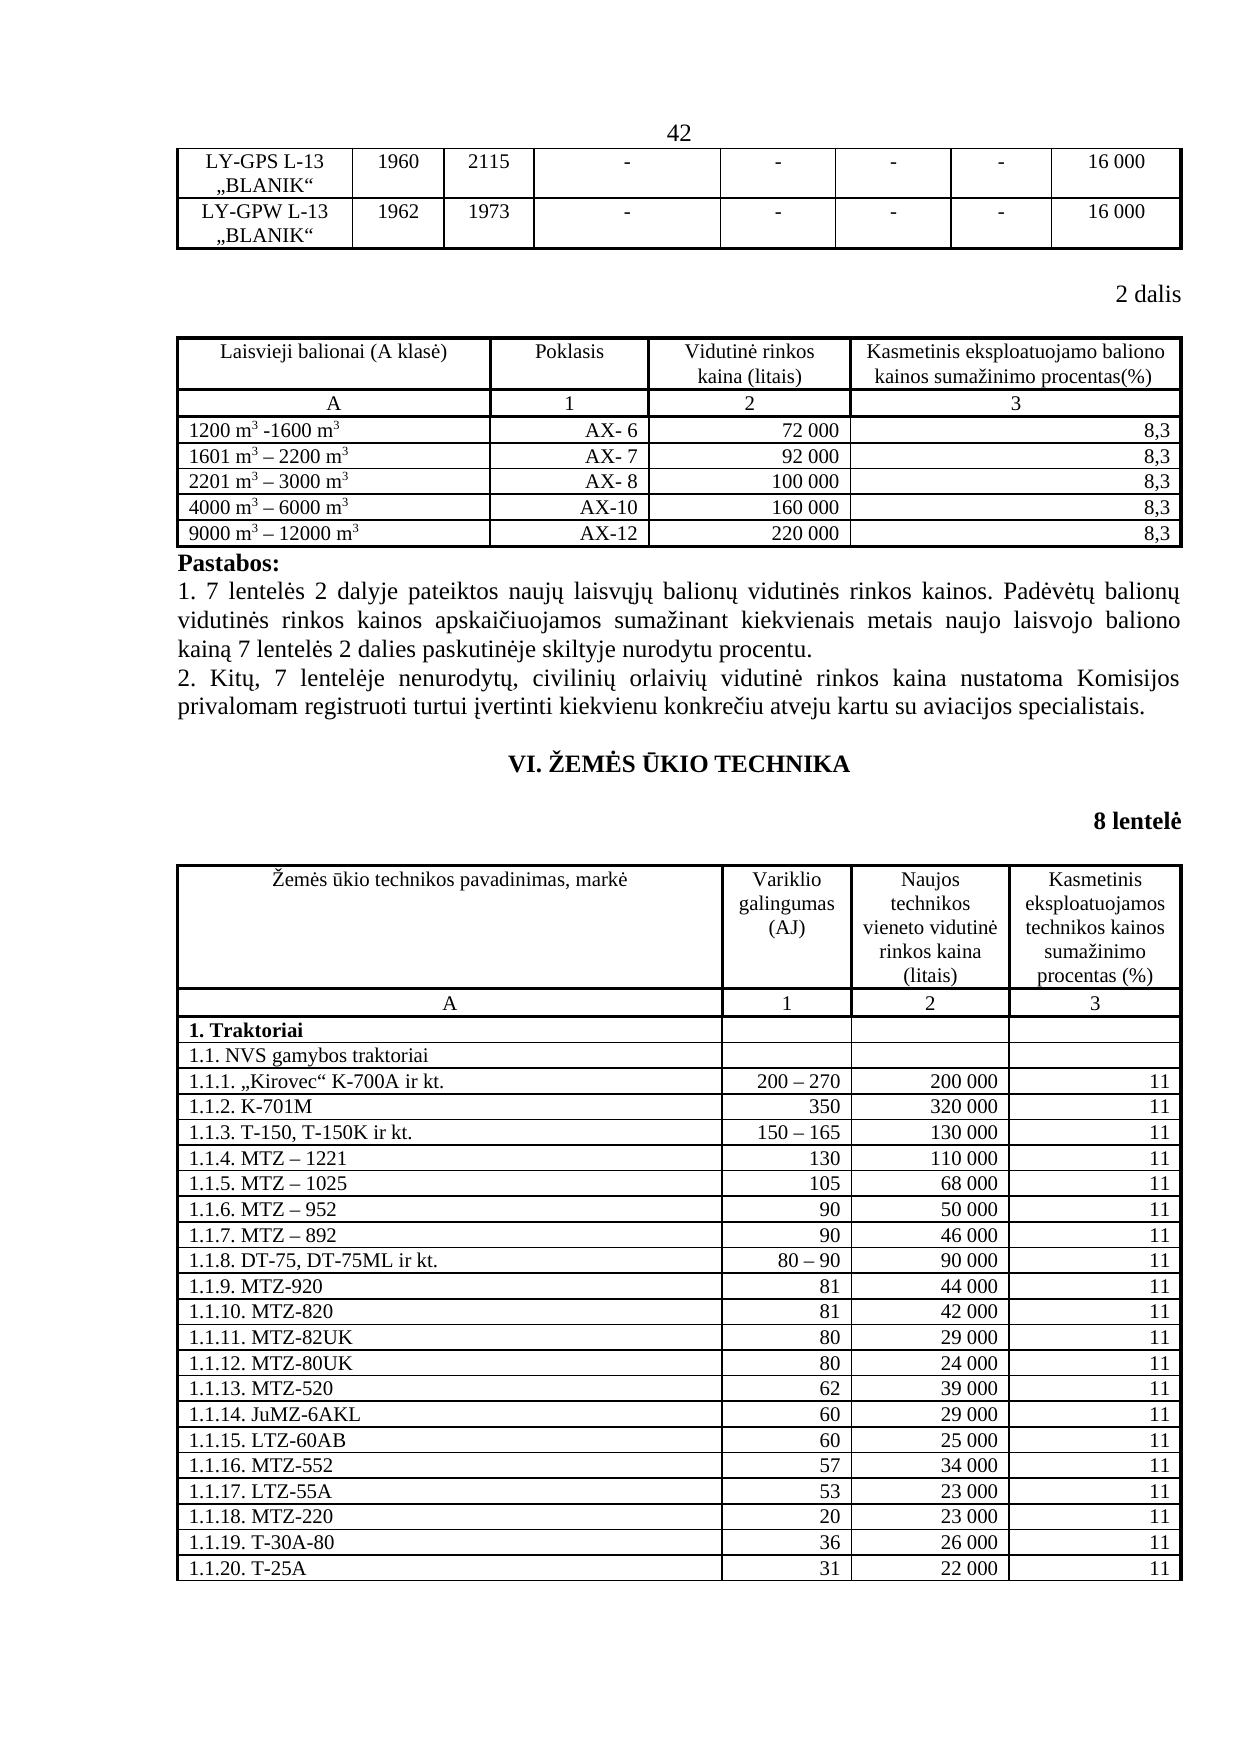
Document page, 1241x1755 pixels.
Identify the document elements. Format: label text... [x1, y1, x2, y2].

table_cell 25 000 [852, 1428, 1008, 1452]
table_cell 1.1. NVS gamybos traktoriai [179, 1043, 721, 1067]
table_cell 2115 [445, 149, 533, 197]
table_cell 110 000 [852, 1146, 1008, 1170]
table_cell 3 [1011, 990, 1179, 1014]
table_cell 8,3 [851, 521, 1179, 544]
table_cell 1 [492, 391, 647, 415]
table_cell 1.1.4. MTZ – 1221 [179, 1146, 721, 1170]
table_cell 11 [1010, 1248, 1179, 1272]
table_cell - [952, 149, 1051, 197]
table_cell 29 000 [852, 1325, 1008, 1349]
table_cell 1.1.1. „Kirovec“ K-700A ir kt. [179, 1069, 721, 1093]
table_cell 90 [723, 1197, 851, 1221]
table_cell 11 [1010, 1505, 1179, 1528]
table_cell [1010, 1043, 1179, 1067]
table_cell 53 [723, 1479, 851, 1503]
table_cell 16 000 [1052, 149, 1179, 197]
table_cell 1.1.3. T-150, T-150K ir kt. [179, 1120, 721, 1144]
table_cell 4000 m3 – 6000 m3 [179, 495, 489, 519]
table_cell 320 000 [852, 1095, 1008, 1118]
table_cell 11 [1010, 1300, 1179, 1323]
text VI. ŽEMĖS ŪKIO TECHNIKA [177, 749, 1181, 778]
table_cell 72 000 [650, 418, 850, 442]
table_cell 81 [723, 1300, 851, 1323]
table_header Kasmetinis eksploatuojamos technikos kainos sumažinimo procentas (%) [1011, 867, 1179, 987]
table_cell 31 [723, 1556, 851, 1580]
table_cell 90 000 [852, 1248, 1008, 1272]
table_cell 81 [723, 1274, 851, 1298]
table_cell 46 000 [852, 1223, 1008, 1247]
table_cell 1.1.6. MTZ – 952 [179, 1197, 721, 1221]
table_cell 2 [853, 990, 1008, 1014]
table_cell 11 [1010, 1325, 1179, 1349]
table_cell 11 [1010, 1223, 1179, 1247]
table_cell 1.1.11. MTZ-82UK [179, 1325, 721, 1349]
table_cell 26 000 [852, 1530, 1008, 1554]
table_cell 8,3 [851, 469, 1179, 493]
table_cell 200 000 [852, 1069, 1008, 1093]
table_cell [723, 1043, 851, 1067]
table_cell AX- 6 [491, 418, 648, 442]
table_cell 160 000 [650, 495, 850, 519]
table_cell 1.1.2. K-701M [179, 1095, 721, 1118]
table_cell 1.1.10. MTZ-820 [179, 1300, 721, 1323]
table_cell A [179, 990, 721, 1014]
table_cell 1.1.18. MTZ-220 [179, 1505, 721, 1528]
table_cell 130 [723, 1146, 851, 1170]
table_cell 1.1.9. MTZ-920 [179, 1274, 721, 1298]
table_cell AX- 7 [491, 444, 648, 468]
table_cell 11 [1010, 1530, 1179, 1554]
table_header Naujos technikos vieneto vidutinė rinkos kaina (litais) [853, 867, 1008, 987]
table_cell 60 [723, 1402, 851, 1426]
table_cell 1200 m3 -1600 m3 [179, 418, 489, 442]
table_cell 220 000 [650, 521, 850, 544]
table_cell 50 000 [852, 1197, 1008, 1221]
table_header Variklio galingumas (AJ) [724, 867, 850, 987]
table_cell 11 [1010, 1120, 1179, 1144]
text Pastabos: [177, 548, 1181, 576]
table_cell 1960 [353, 149, 443, 197]
table_cell 39 000 [852, 1376, 1008, 1400]
table_cell 1. Traktoriai [179, 1018, 721, 1042]
table_cell 1.1.8. DT-75, DT-75ML ir kt. [179, 1248, 721, 1272]
table_cell AX-10 [491, 495, 648, 519]
table_cell 22 000 [852, 1556, 1008, 1580]
text 1. 7 lentelės 2 dalyje pateiktos naujų laisvųjų balionų vidutinės rinkos kainos. Padėvėtų balionų vidutinės rinkos kainos apskaičiuojamos sumažinant kiekvienais metais naujo laisvojo baliono kainą 7 lentelės 2 dalies paskutinėje skiltyje nurodytu procentu. [177, 576, 1181, 663]
table_cell 1962 [353, 199, 443, 247]
table_header Kasmetinis eksploatuojamo baliono kainos sumažinimo procentas(%) [852, 340, 1179, 388]
table_cell [1010, 1018, 1179, 1042]
table_cell 29 000 [852, 1402, 1008, 1426]
table_cell - [952, 199, 1051, 247]
table_cell 1.1.19. T-30A-80 [179, 1530, 721, 1554]
table_cell 11 [1010, 1428, 1179, 1452]
table_cell [852, 1043, 1008, 1067]
table_cell 8,3 [851, 418, 1179, 442]
table_cell 23 000 [852, 1505, 1008, 1528]
table_cell 20 [723, 1505, 851, 1528]
table_cell 1.1.15. LTZ-60AB [179, 1428, 721, 1452]
table_cell [723, 1018, 851, 1042]
table_cell 2201 m3 – 3000 m3 [179, 469, 489, 493]
text 2. Kitų, 7 lentelėje nenurodytų, civilinių orlaivių vidutinė rinkos kaina nustatoma Komisijos privalomam registruoti turtui įvertinti kiekvienu konkrečiu atveju kartu su aviacijos specialistais. [177, 663, 1181, 720]
table_cell 8,3 [851, 495, 1179, 519]
text 2 dalis [177, 279, 1181, 308]
table_cell 90 [723, 1223, 851, 1247]
table_cell 350 [723, 1095, 851, 1118]
table_cell AX-12 [491, 521, 648, 544]
table_cell 200 – 270 [723, 1069, 851, 1093]
table_cell 11 [1010, 1376, 1179, 1400]
table_cell 11 [1010, 1095, 1179, 1118]
table_cell 11 [1010, 1069, 1179, 1093]
text 8 lentelė [177, 806, 1181, 835]
table_cell 1973 [445, 199, 533, 247]
table_cell 8,3 [851, 444, 1179, 468]
table_cell 24 000 [852, 1351, 1008, 1375]
table_cell 130 000 [852, 1120, 1008, 1144]
table_cell 1.1.17. LTZ-55A [179, 1479, 721, 1503]
table_cell 1.1.12. MTZ-80UK [179, 1351, 721, 1375]
table_cell 1.1.13. MTZ-520 [179, 1376, 721, 1400]
table_cell - [535, 149, 720, 197]
table_cell 1 [724, 990, 850, 1014]
table_cell - [836, 199, 950, 247]
table_cell 80 [723, 1325, 851, 1349]
table_cell 3 [852, 391, 1179, 415]
table_cell 44 000 [852, 1274, 1008, 1298]
table_cell 11 [1010, 1402, 1179, 1426]
table_cell 11 [1010, 1556, 1179, 1580]
table_cell 105 [723, 1171, 851, 1195]
table_cell 1.1.5. MTZ – 1025 [179, 1171, 721, 1195]
table_cell 1.1.14. JuMZ-6AKL [179, 1402, 721, 1426]
table_cell 150 – 165 [723, 1120, 851, 1144]
table_cell - [721, 199, 835, 247]
table_cell - [535, 199, 720, 247]
table_cell 100 000 [650, 469, 850, 493]
table_cell 36 [723, 1530, 851, 1554]
table_cell 42 000 [852, 1300, 1008, 1323]
table_cell 1.1.20. T-25A [179, 1556, 721, 1580]
table_cell 23 000 [852, 1479, 1008, 1503]
table_cell AX- 8 [491, 469, 648, 493]
table_cell 57 [723, 1453, 851, 1477]
table_cell 60 [723, 1428, 851, 1452]
table_cell LY-GPW L-13 „BLANIK“ [179, 199, 352, 247]
table_cell 34 000 [852, 1453, 1008, 1477]
table_header Laisvieji balionai (A klasė) [179, 340, 489, 388]
table_cell 11 [1010, 1171, 1179, 1195]
table_cell 80 – 90 [723, 1248, 851, 1272]
table_cell 9000 m3 – 12000 m3 [179, 521, 489, 544]
table_cell 11 [1010, 1274, 1179, 1298]
table_cell 1.1.16. MTZ-552 [179, 1453, 721, 1477]
table_cell 11 [1010, 1351, 1179, 1375]
table_header Žemės ūkio technikos pavadinimas, markė [179, 867, 721, 987]
table_cell 62 [723, 1376, 851, 1400]
table_cell 92 000 [650, 444, 850, 468]
table_cell 68 000 [852, 1171, 1008, 1195]
table_cell 11 [1010, 1479, 1179, 1503]
table_cell - [836, 149, 950, 197]
table_header Vidutinė rinkos kaina (litais) [650, 340, 849, 388]
table_cell 1.1.7. MTZ – 892 [179, 1223, 721, 1247]
table_cell 11 [1010, 1197, 1179, 1221]
table_cell 80 [723, 1351, 851, 1375]
table_cell 16 000 [1052, 199, 1179, 247]
table_cell 11 [1010, 1453, 1179, 1477]
table_cell 1601 m3 – 2200 m3 [179, 444, 489, 468]
table_cell 2 [650, 391, 849, 415]
table_cell - [721, 149, 835, 197]
table_cell A [179, 391, 489, 415]
table_header Poklasis [492, 340, 647, 388]
table_cell 11 [1010, 1146, 1179, 1170]
table_cell LY-GPS L-13 „BLANIK“ [179, 149, 352, 197]
table_cell [852, 1018, 1008, 1042]
